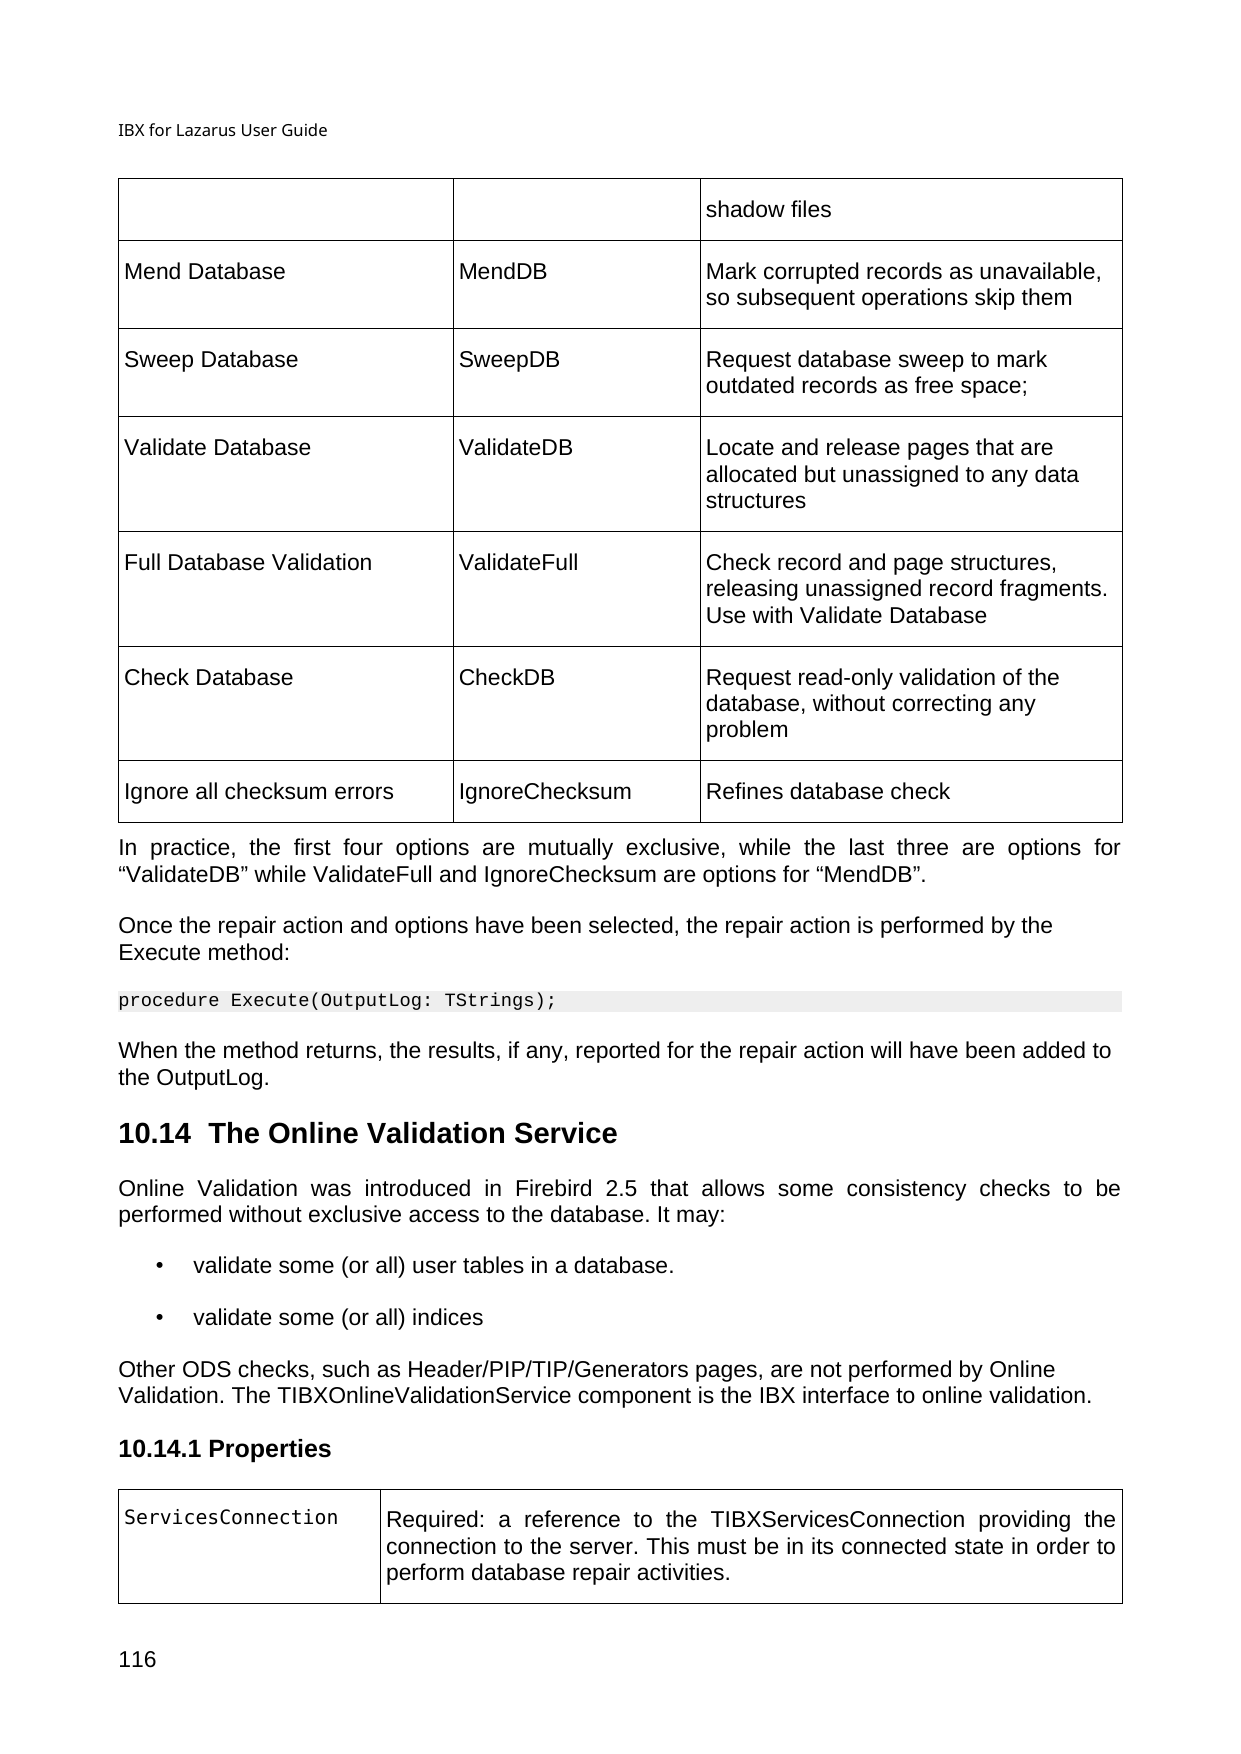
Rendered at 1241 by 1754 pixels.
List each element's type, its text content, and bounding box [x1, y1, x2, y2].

table_header Required: a reference to the TIBXServicesConnection providing the connection to the server. This must be in its connected state in order to perform database repair activities. [381, 1490, 1122, 1603]
table_cell ValidateFull [454, 532, 700, 646]
table_cell SweepDB [454, 329, 700, 416]
table_cell Check Database [119, 647, 453, 760]
subtitle Properties [118, 1434, 1122, 1463]
table_cell Check record and page structures, releasing unassigned record fragments. Use with Validate Database [701, 532, 1122, 646]
text In practice, the first four options are mutually exclusive, while the last three are options for “ValidateDB” while ValidateFull and IgnoreChecksum are options for “MendDB”. [118, 834, 1122, 887]
table_cell ValidateDB [454, 417, 700, 531]
text Once the repair action and options have been selected, the repair action is performed by the Execute method: [118, 912, 1122, 965]
table_cell Locate and release pages that are allocated but unassigned to any data structures [701, 417, 1122, 531]
table_cell IgnoreChecksum [454, 761, 700, 822]
table_cell Refines database check [701, 761, 1122, 822]
text When the method returns, the results, if any, reported for the repair action will have been added to the OutputLog. [118, 1037, 1122, 1090]
text procedure Execute(OutputLog: TStrings); [118, 991, 1122, 1012]
list validate some (or all) user tables in a database. [156, 1252, 1122, 1279]
table_cell Ignore all checksum errors [119, 761, 453, 822]
table_cell Request database sweep to mark outdated records as free space; [701, 329, 1122, 416]
table_cell [454, 179, 700, 240]
table_header ServicesConnection [119, 1490, 380, 1603]
table_cell MendDB [454, 241, 700, 328]
table_cell Validate Database [119, 417, 453, 531]
text Online Validation was introduced in Firebird 2.5 that allows some consistency checks to be performed without exclusive access to the database. It may: [118, 1175, 1122, 1227]
table_cell Request read-only validation of the database, without correcting any problem [701, 647, 1122, 760]
table_cell Mend Database [119, 241, 453, 328]
table_cell [119, 179, 453, 240]
list validate some (or all) indices [156, 1304, 1122, 1331]
table_cell Sweep Database [119, 329, 453, 416]
subtitle The Online Validation Service [118, 1116, 1122, 1149]
table_cell Mark corrupted records as unavailable, so subsequent operations skip them [701, 241, 1122, 328]
table_cell Full Database Validation [119, 532, 453, 646]
text Other ODS checks, such as Header/PIP/TIP/Generators pages, are not performed by Online Validation. The TIBXOnlineValidationService component is the IBX interface to online validation. [118, 1356, 1122, 1409]
table_cell CheckDB [454, 647, 700, 760]
table_cell shadow files [701, 179, 1122, 240]
